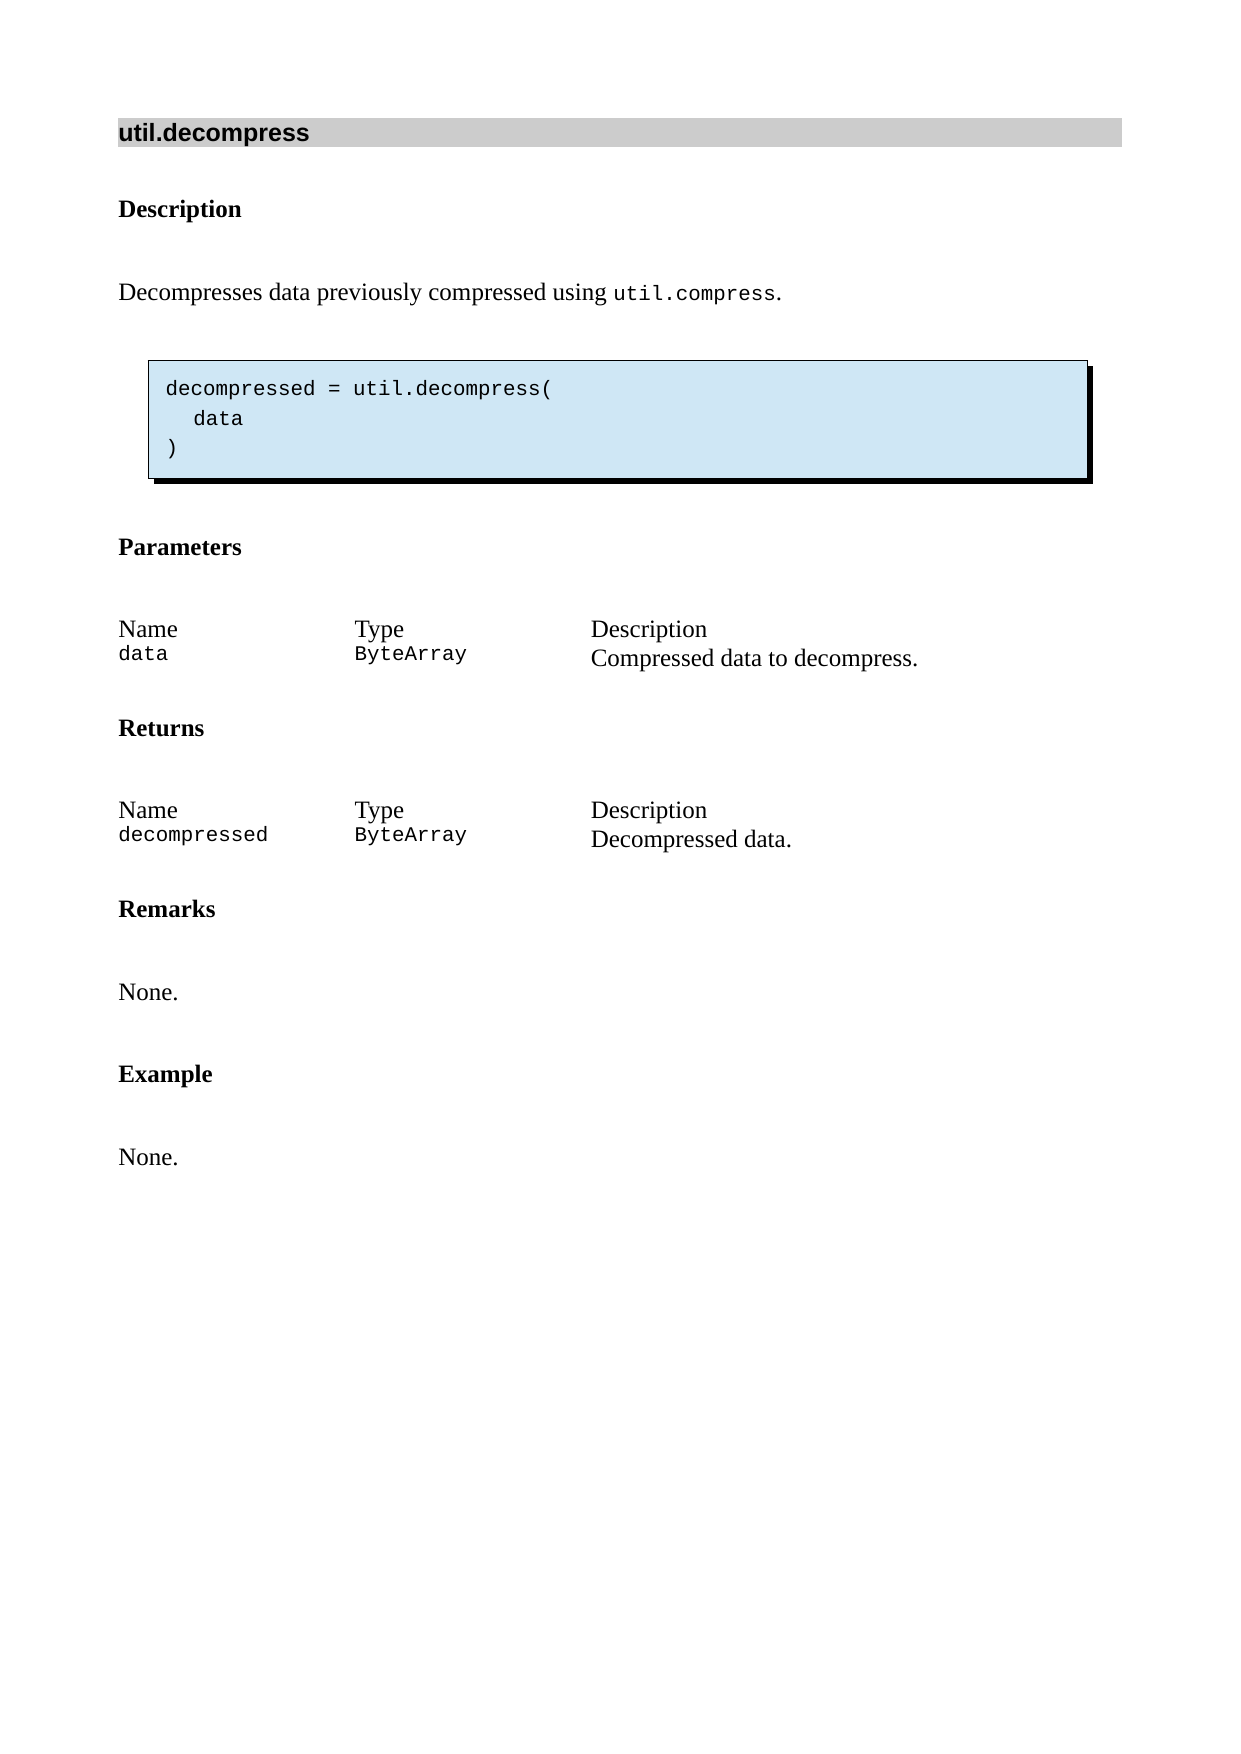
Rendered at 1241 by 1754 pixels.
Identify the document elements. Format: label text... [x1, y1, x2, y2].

text ) [149, 419, 1087, 478]
table_cell ByteArray [354, 643, 591, 672]
table_cell Decompressed data. [591, 824, 1122, 853]
text None. [118, 977, 1122, 1006]
text Remarks [118, 894, 1122, 923]
text decompressed = util.decompress( [149, 361, 1087, 390]
table_header Type [354, 614, 591, 643]
table_cell decompressed [118, 824, 354, 853]
text Decompresses data previously compressed using util.compress. [118, 277, 1122, 306]
text Example [118, 1059, 1122, 1088]
table_header Description [591, 614, 1122, 643]
table_cell ByteArray [354, 824, 591, 853]
text data [149, 390, 1087, 419]
text Parameters [118, 532, 1122, 561]
text Description [118, 194, 1122, 223]
table_cell data [118, 643, 354, 672]
table_cell Compressed data to decompress. [591, 643, 1122, 672]
text None. [118, 1142, 1122, 1171]
subtitle util.decompress [118, 118, 1122, 147]
table_header Type [354, 796, 591, 824]
table_header Name [118, 796, 354, 824]
table_header Name [118, 614, 354, 643]
table_header Description [591, 796, 1122, 824]
text Returns [118, 713, 1122, 742]
